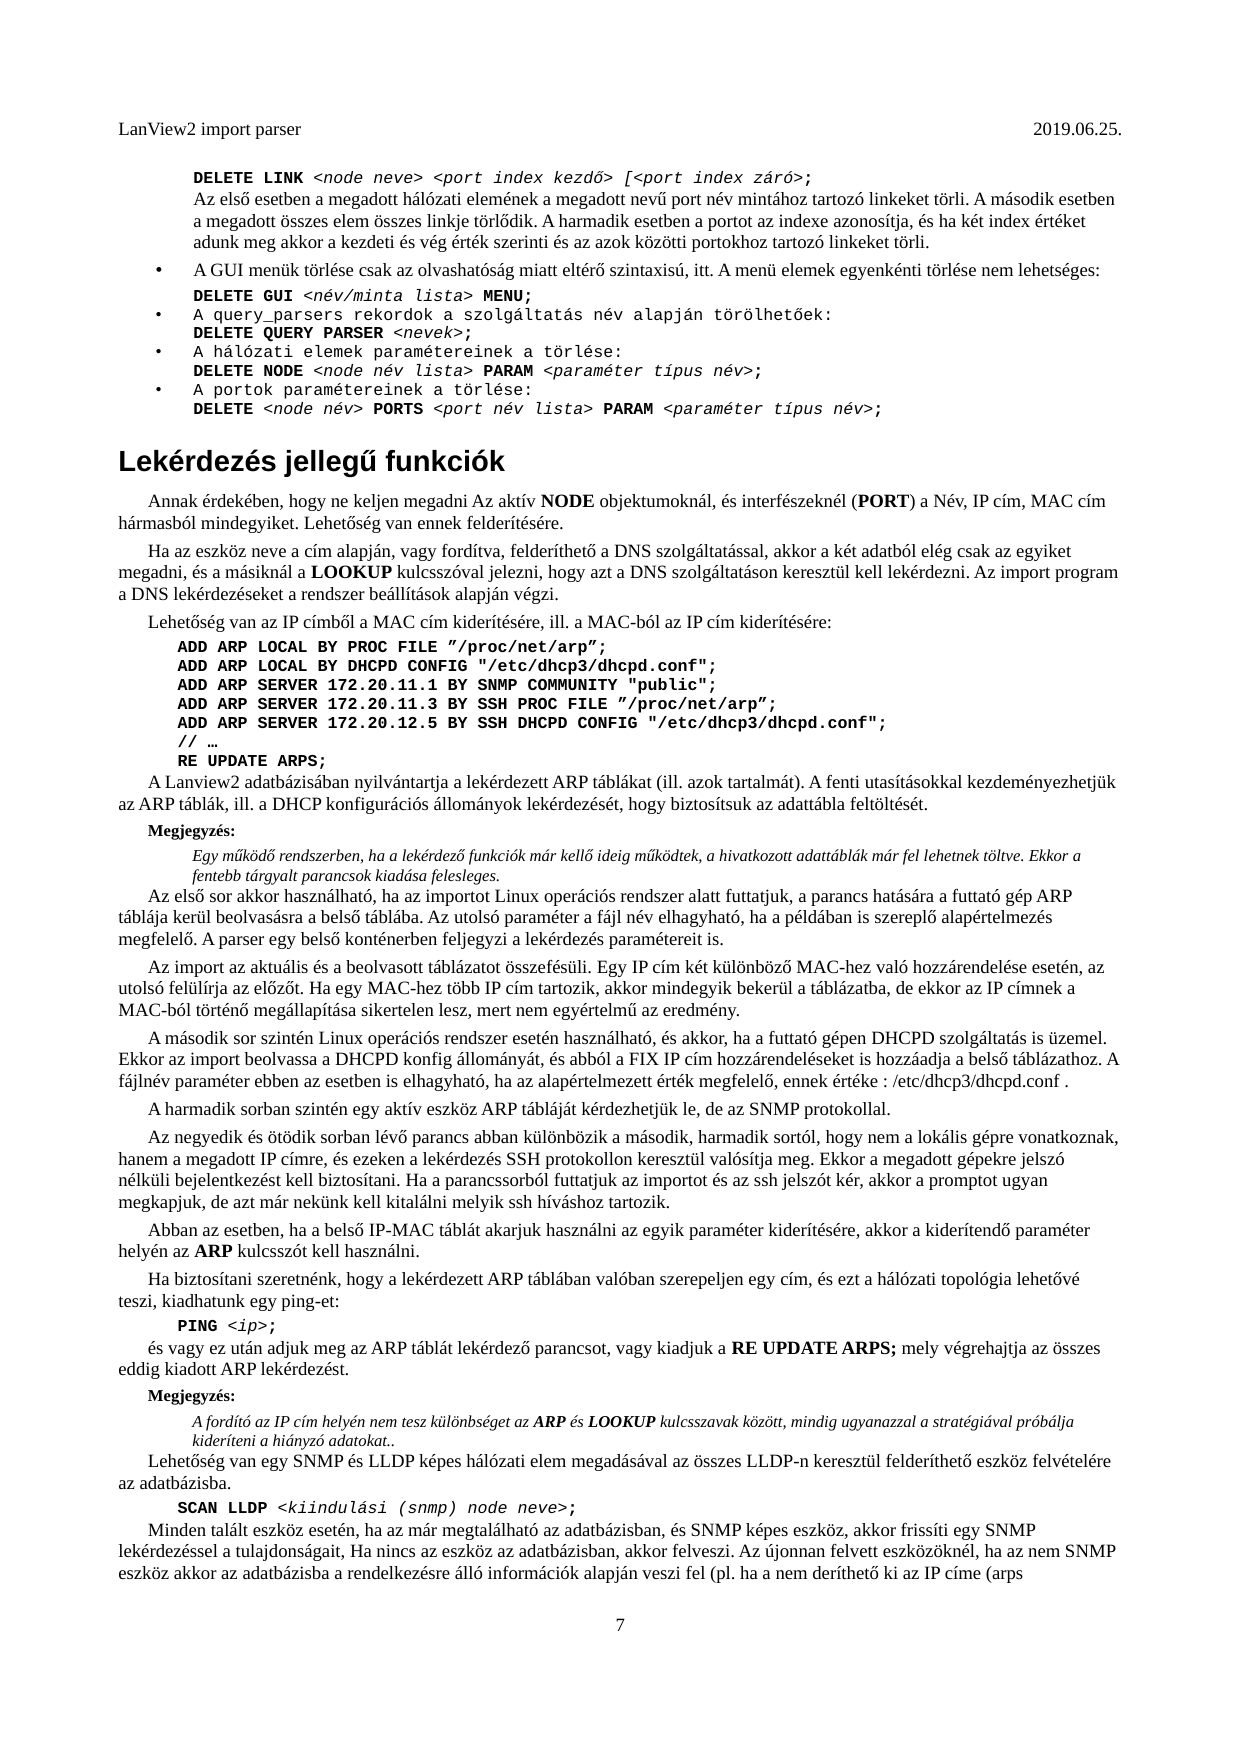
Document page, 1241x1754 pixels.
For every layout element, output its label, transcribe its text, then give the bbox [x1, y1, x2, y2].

text ADD ARP SERVER 172.20.11.3 BY SSH PROC FILE ”/proc/net/arp”; [177, 696, 1122, 714]
list A hálózati elemek paramétereinek a törlése: DELETE NODE <node név lista> PARAM <paraméter típus név>; [156, 344, 1122, 381]
text Az import az aktuális és a beolvasott táblázatot összefésüli. Egy IP cím két különböző MAC-hez való hozzárendelése esetén, az utolsó felülírja az előzőt. Ha egy MAC-hez több IP cím tartozik, akkor mindegyik bekerül a táblázatba, de ekkor az IP címnek a MAC-ból történő megállapítása sikertelen lesz, mert nem egyértelmű az eredmény. [118, 956, 1122, 1020]
text Ha biztosítani szeretnénk, hogy a lekérdezett ARP táblában valóban szerepeljen egy cím, és ezt a hálózati topológia lehetővé teszi, kiadhatunk egy ping-et: [118, 1268, 1122, 1311]
list A GUI menük törlése csak az olvashatóság miatt eltérő szintaxisú, itt. A menü elemek egyenkénti törlése nem lehetséges: [156, 259, 1122, 281]
text SCAN LLDP <kiindulási (snmp) node neve>; [177, 1500, 1122, 1519]
text Megjegyzés: [118, 821, 1122, 840]
text Lehetőség van az IP címből a MAC cím kiderítésére, ill. a MAC-ból az IP cím kiderítésére: [118, 611, 1122, 632]
text Ha az eszköz neve a cím alapján, vagy fordítva, felderíthető a DNS szolgáltatással, akkor a két adatból elég csak az egyiket megadni, és a másiknál a LOOKUP kulcsszóval jelezni, hogy azt a DNS szolgáltatáson keresztül kell lekérdezni. Az import program a DNS lekérdezéseket a rendszer beállítások alapján végzi. [118, 540, 1122, 604]
list A portok paramétereinek a törlése: DELETE <node név> PORTS <port név lista> PARAM <paraméter típus név>; [156, 381, 1122, 419]
text Egy működő rendszerben, ha a lekérdező funkciók már kellő ideig működtek, a hivatkozott adattáblák már fel lehetnek töltve. Ekkor a fentebb tárgyalt parancsok kiadása felesleges. [192, 846, 1122, 884]
text Az első sor akkor használható, ha az importot Linux operációs rendszer alatt futtatjuk, a parancs hatására a futtató gép ARP táblája kerül beolvasásra a belső táblába. Az utolsó paraméter a fájl név elhagyható, ha a példában is szereplő alapértelmezés megfelelő. A parser egy belső konténerben feljegyzi a lekérdezés paramétereit is. [118, 884, 1122, 949]
text ADD ARP SERVER 172.20.11.1 BY SNMP COMMUNITY "public"; [177, 677, 1122, 696]
text Minden talált eszköz esetén, ha az már megtalálható az adatbázisban, és SNMP képes eszköz, akkor frissíti egy SNMP lekérdezéssel a tulajdonságait, Ha nincs az eszköz az adatbázisban, akkor felveszi. Az újonnan felvett eszközöknél, ha az nem SNMP eszköz akkor az adatbázisba a rendelkezésre álló információk alapján veszi fel (pl. ha a nem deríthető ki az IP címe (arps [118, 1519, 1122, 1583]
list DELETE LINK <node neve> <port index kezdő> [<port index záró>; [156, 169, 1122, 188]
text Megjegyzés: [118, 1386, 1122, 1405]
text ADD ARP SERVER 172.20.12.5 BY SSH DHCPD CONFIG "/etc/dhcp3/dhcpd.conf"; [177, 714, 1122, 733]
text és vagy ez után adjuk meg az ARP táblát lekérdező parancsot, vagy kiadjuk a RE UPDATE ARPS; mely végrehajtja az összes eddig kiadott ARP lekérdezést. [118, 1337, 1122, 1380]
list Az első esetben a megadott hálózati elemének a megadott nevű port név mintához tartozó linkeket törli. A második esetben a megadott összes elem összes linkje törlődik. A harmadik esetben a portot az indexe azonosítja, és ha két index értéket adunk meg akkor a kezdeti és vég érték szerinti és az azok közötti portokhoz tartozó linkeket törli. [156, 188, 1122, 253]
list A query_parsers rekordok a szolgáltatás név alapján törölhetőek: DELETE QUERY PARSER <nevek>; [156, 306, 1122, 344]
text A Lanview2 adatbázisában nyilvántartja a lekérdezett ARP táblákat (ill. azok tartalmát). A fenti utasításokkal kezdeményezhetjük az ARP táblák, ill. a DHCP konfigurációs állományok lekérdezését, hogy biztosítsuk az adattábla feltöltését. [118, 771, 1122, 814]
text RE UPDATE ARPS; [177, 752, 1122, 771]
text A harmadik sorban szintén egy aktív eszköz ARP tábláját kérdezhetjük le, de az SNMP protokollal. [118, 1098, 1122, 1119]
text A második sor szintén Linux operációs rendszer esetén használható, és akkor, ha a futtató gépen DHCPD szolgáltatás is üzemel. Ekkor az import beolvassa a DHCPD konfig állományát, és abból a FIX IP cím hozzárendeléseket is hozzáadja a belső táblázathoz. A fájlnév paraméter ebben az esetben is elhagyható, ha az alapértelmezett érték megfelelő, ennek értéke : /etc/dhcp3/dhcpd.conf . [118, 1027, 1122, 1091]
text Lehetőség van egy SNMP és LLDP képes hálózati elem megadásával az összes LLDP-n keresztül felderíthető eszköz felvételére az adatbázisba. [118, 1450, 1122, 1493]
text Az negyedik és ötödik sorban lévő parancs abban különbözik a második, harmadik sortól, hogy nem a lokális gépre vonatkoznak, hanem a megadott IP címre, és ezeken a lekérdezés SSH protokollon keresztül valósítja meg. Ekkor a megadott gépekre jelszó nélküli bejelentkezést kell biztosítani. Ha a parancssorból futtatjuk az importot és az ssh jelszót kér, akkor a promptot ugyan megkapjuk, de azt már nekünk kell kitalálni melyik ssh híváshoz tartozik. [118, 1126, 1122, 1212]
list DELETE GUI <név/minta lista> MENU; [156, 287, 1122, 306]
text // … [177, 733, 1122, 752]
text PING <ip>; [177, 1318, 1122, 1337]
text Annak érdekében, hogy ne keljen megadni Az aktív NODE objektumoknál, és interfészeknél (PORT) a Név, IP cím, MAC cím hármasból mindegyiket. Lehetőség van ennek felderítésére. [118, 490, 1122, 533]
text Abban az esetben, ha a belső IP-MAC táblát akarjuk használni az egyik paraméter kiderítésére, akkor a kiderítendő paraméter helyén az ARP kulcsszót kell használni. [118, 1219, 1122, 1262]
text ADD ARP LOCAL BY DHCPD CONFIG "/etc/dhcp3/dhcpd.conf"; [177, 658, 1122, 677]
text ADD ARP LOCAL BY PROC FILE ”/proc/net/arp”; [177, 639, 1122, 658]
text A fordító az IP cím helyén nem tesz különbséget az ARP és LOOKUP kulcsszavak között, mindig ugyanazzal a stratégiával próbálja kideríteni a hiányzó adatokat.. [192, 1412, 1122, 1450]
subtitle Lekérdezés jellegű funkciók [118, 444, 1122, 478]
